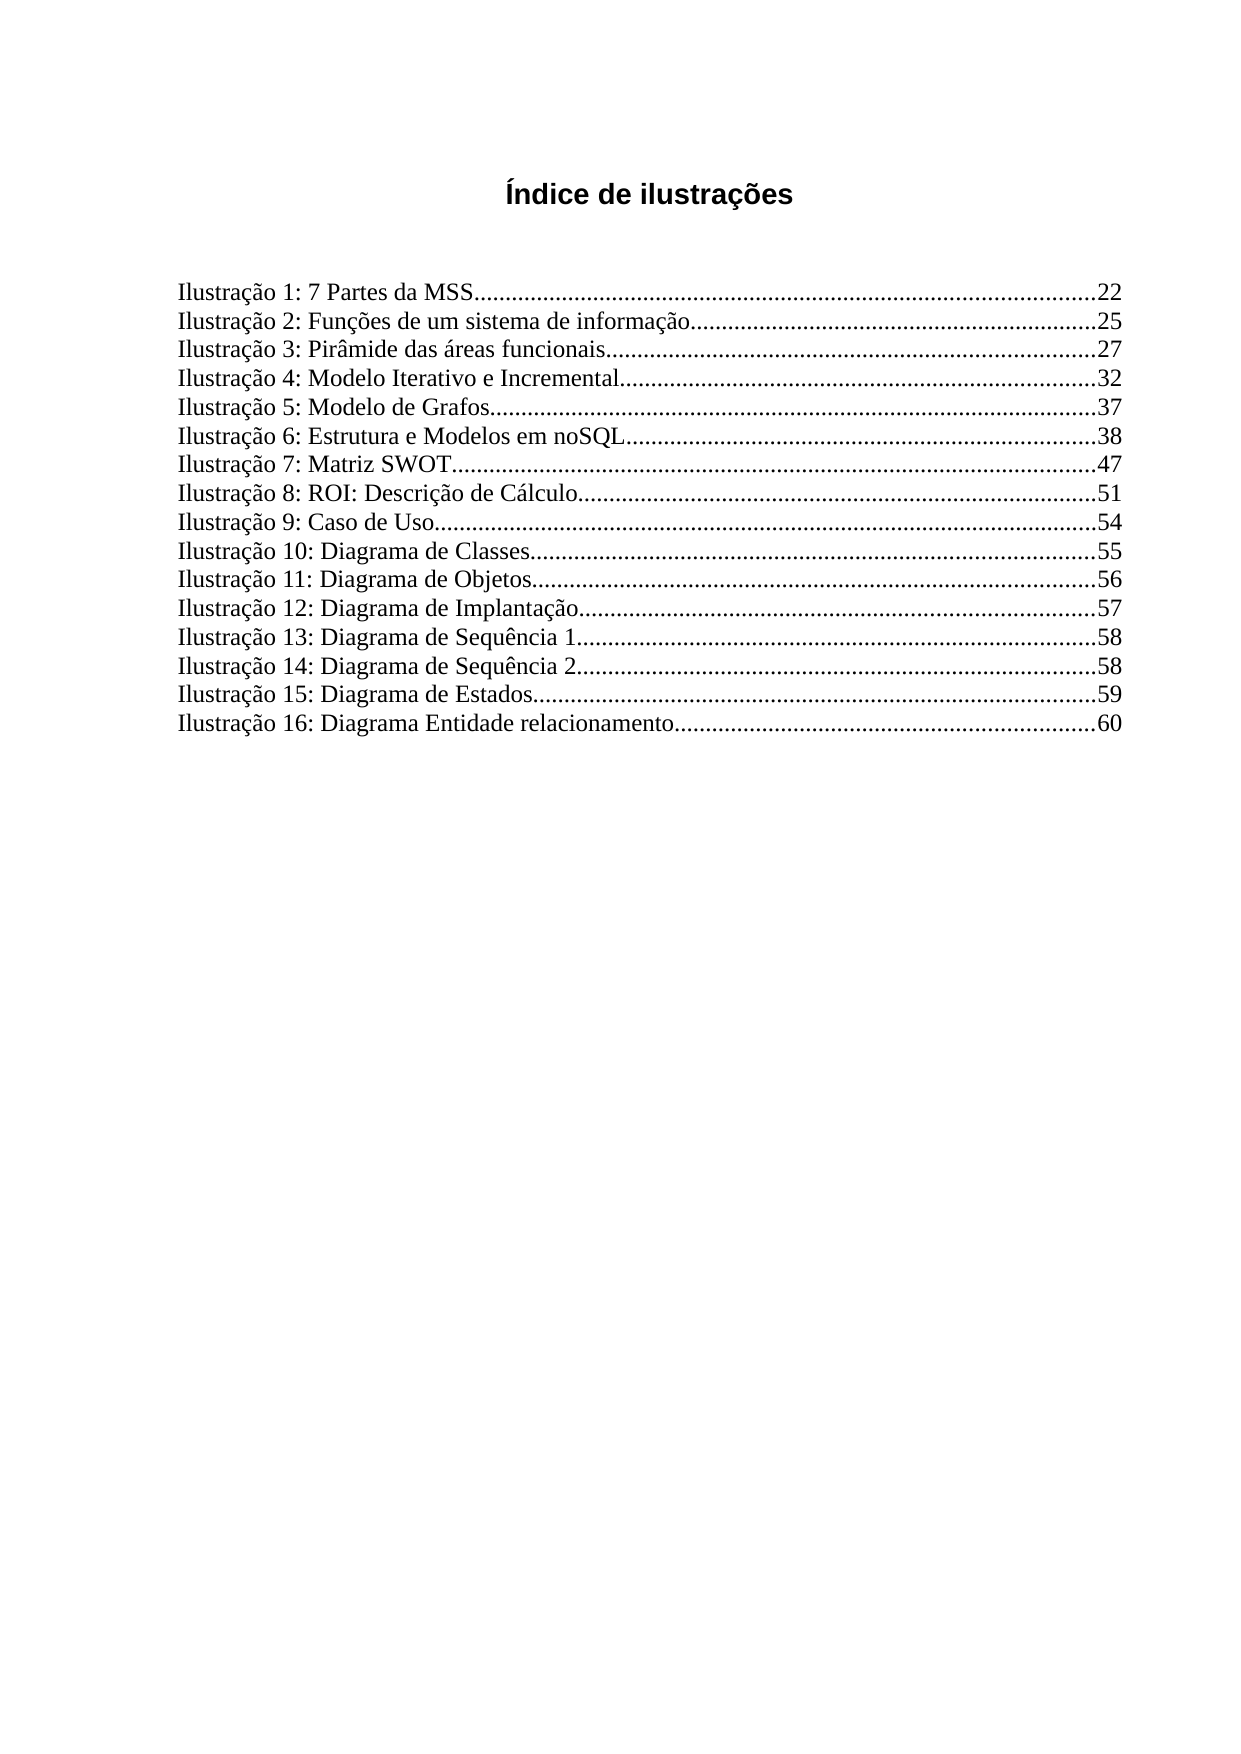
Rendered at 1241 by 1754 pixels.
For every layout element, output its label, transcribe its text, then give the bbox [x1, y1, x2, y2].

text Ilustração 2: Funções de um sistema de informação 25 [177, 306, 1122, 334]
text Ilustração 12: Diagrama de Implantação 57 [177, 593, 1122, 622]
text Ilustração 7: Matriz SWOT 47 [177, 449, 1122, 478]
text Ilustração 15: Diagrama de Estados 59 [177, 679, 1122, 708]
text Ilustração 13: Diagrama de Sequência 1 58 [177, 622, 1122, 651]
text Ilustração 1: 7 Partes da MSS 22 [177, 277, 1122, 306]
text Índice de ilustrações [177, 177, 1122, 211]
text Ilustração 16: Diagrama Entidade relacionamento 60 [177, 708, 1122, 737]
text Ilustração 6: Estrutura e Modelos em noSQL 38 [177, 421, 1122, 449]
text Ilustração 10: Diagrama de Classes 55 [177, 536, 1122, 564]
text Ilustração 14: Diagrama de Sequência 2 58 [177, 651, 1122, 679]
text Ilustração 4: Modelo Iterativo e Incremental 32 [177, 363, 1122, 392]
text Ilustração 8: ROI: Descrição de Cálculo 51 [177, 478, 1122, 507]
text Ilustração 11: Diagrama de Objetos 56 [177, 564, 1122, 593]
text Ilustração 3: Pirâmide das áreas funcionais 27 [177, 334, 1122, 363]
text Ilustração 9: Caso de Uso 54 [177, 507, 1122, 536]
text Ilustração 5: Modelo de Grafos 37 [177, 392, 1122, 421]
